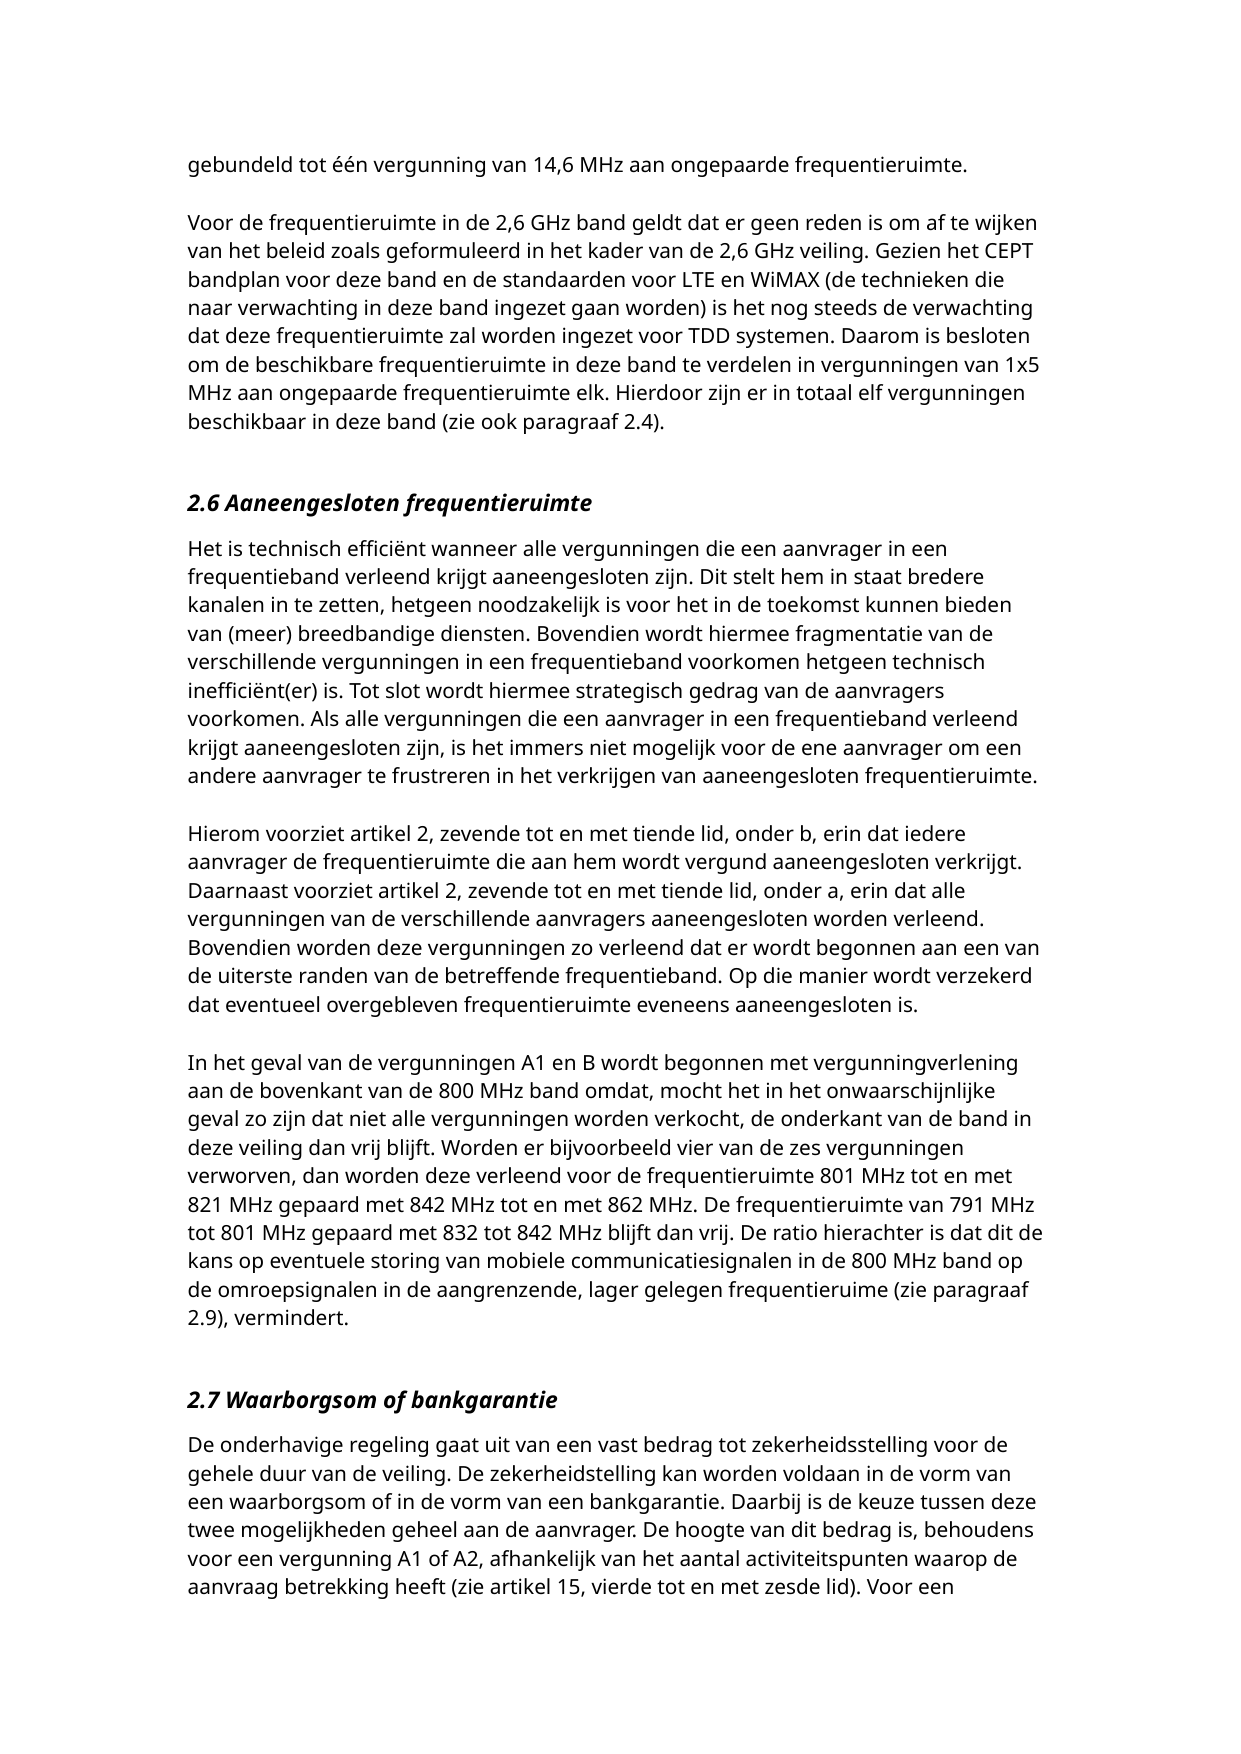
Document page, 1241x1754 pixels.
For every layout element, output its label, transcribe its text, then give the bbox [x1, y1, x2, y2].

text Hierom voorziet artikel 2, zevende tot en met tiende lid, onder b, erin dat iedere aanvrager de frequentieruimte die aan hem wordt vergund aaneengesloten verkrijgt. Daarnaast voorziet artikel 2, zevende tot en met tiende lid, onder a, erin dat alle vergunningen van de verschillende aanvragers aaneengesloten worden verleend. Bovendien worden deze vergunningen zo verleend dat er wordt begonnen aan een van de uiterste randen van de betreffende frequentieband. Op die manier wordt verzekerd dat eventueel overgebleven frequentieruimte eveneens aaneengesloten is. [187, 819, 1053, 1018]
text Het is technisch efficiënt wanneer alle vergunningen die een aanvrager in een frequentieband verleend krijgt aaneengesloten zijn. Dit stelt hem in staat bredere kanalen in te zetten, hetgeen noodzakelijk is voor het in de toekomst kunnen bieden van (meer) breedbandige diensten. Bovendien wordt hiermee fragmentatie van de verschillende vergunningen in een frequentieband voorkomen hetgeen technisch inefficiënt(er) is. Tot slot wordt hiermee strategisch gedrag van de aanvragers voorkomen. Als alle vergunningen die een aanvrager in een frequentieband verleend krijgt aaneengesloten zijn, is het immers niet mogelijk voor de ene aanvrager om een andere aanvrager te frustreren in het verkrijgen van aaneengesloten frequentieruimte. [187, 534, 1053, 789]
text gebundeld tot één vergunning van 14,6 MHz aan ongepaarde frequentieruimte. [187, 150, 1053, 178]
text In het geval van de vergunningen A1 en B wordt begonnen met vergunningverlening aan de bovenkant van de 800 MHz band omdat, mocht het in het onwaarschijnlijke geval zo zijn dat niet alle vergunningen worden verkocht, de onderkant van de band in deze veiling dan vrij blijft. Worden er bijvoorbeeld vier van de zes vergunningen verworven, dan worden deze verleend voor de frequentieruimte 801 MHz tot en met 821 MHz gepaard met 842 MHz tot en met 862 MHz. De frequentieruimte van 791 MHz tot 801 MHz gepaard met 832 tot 842 MHz blijft dan vrij. De ratio hierachter is dat dit de kans op eventuele storing van mobiele communicatiesignalen in de 800 MHz band op de omroepsignalen in de aangrenzende, lager gelegen frequentieruime (zie paragraaf 2.9), vermindert. [187, 1048, 1053, 1332]
subtitle 2.7 Waarborgsom of bankgarantie [187, 1384, 1053, 1415]
subtitle 2.6 Aaneengesloten frequentieruimte [187, 487, 1053, 519]
text De onderhavige regeling gaat uit van een vast bedrag tot zekerheidsstelling voor de gehele duur van de veiling. De zekerheidstelling kan worden voldaan in de vorm van een waarborgsom of in de vorm van een bankgarantie. Daarbij is de keuze tussen deze twee mogelijkheden geheel aan de aanvrager. De hoogte van dit bedrag is, behoudens voor een vergunning A1 of A2, afhankelijk van het aantal activiteitspunten waarop de aanvraag betrekking heeft (zie artikel 15, vierde tot en met zesde lid). Voor een [187, 1430, 1053, 1601]
text Voor de frequentieruimte in de 2,6 GHz band geldt dat er geen reden is om af te wijken van het beleid zoals geformuleerd in het kader van de 2,6 GHz veiling. Gezien het CEPT bandplan voor deze band en de standaarden voor LTE en WiMAX (de technieken die naar verwachting in deze band ingezet gaan worden) is het nog steeds de verwachting dat deze frequentieruimte zal worden ingezet voor TDD systemen. Daarom is besloten om de beschikbare frequentieruimte in deze band te verdelen in vergunningen van 1x5 MHz aan ongepaarde frequentieruimte elk. Hierdoor zijn er in totaal elf vergunningen beschikbaar in deze band (zie ook paragraaf 2.4). [187, 208, 1053, 435]
